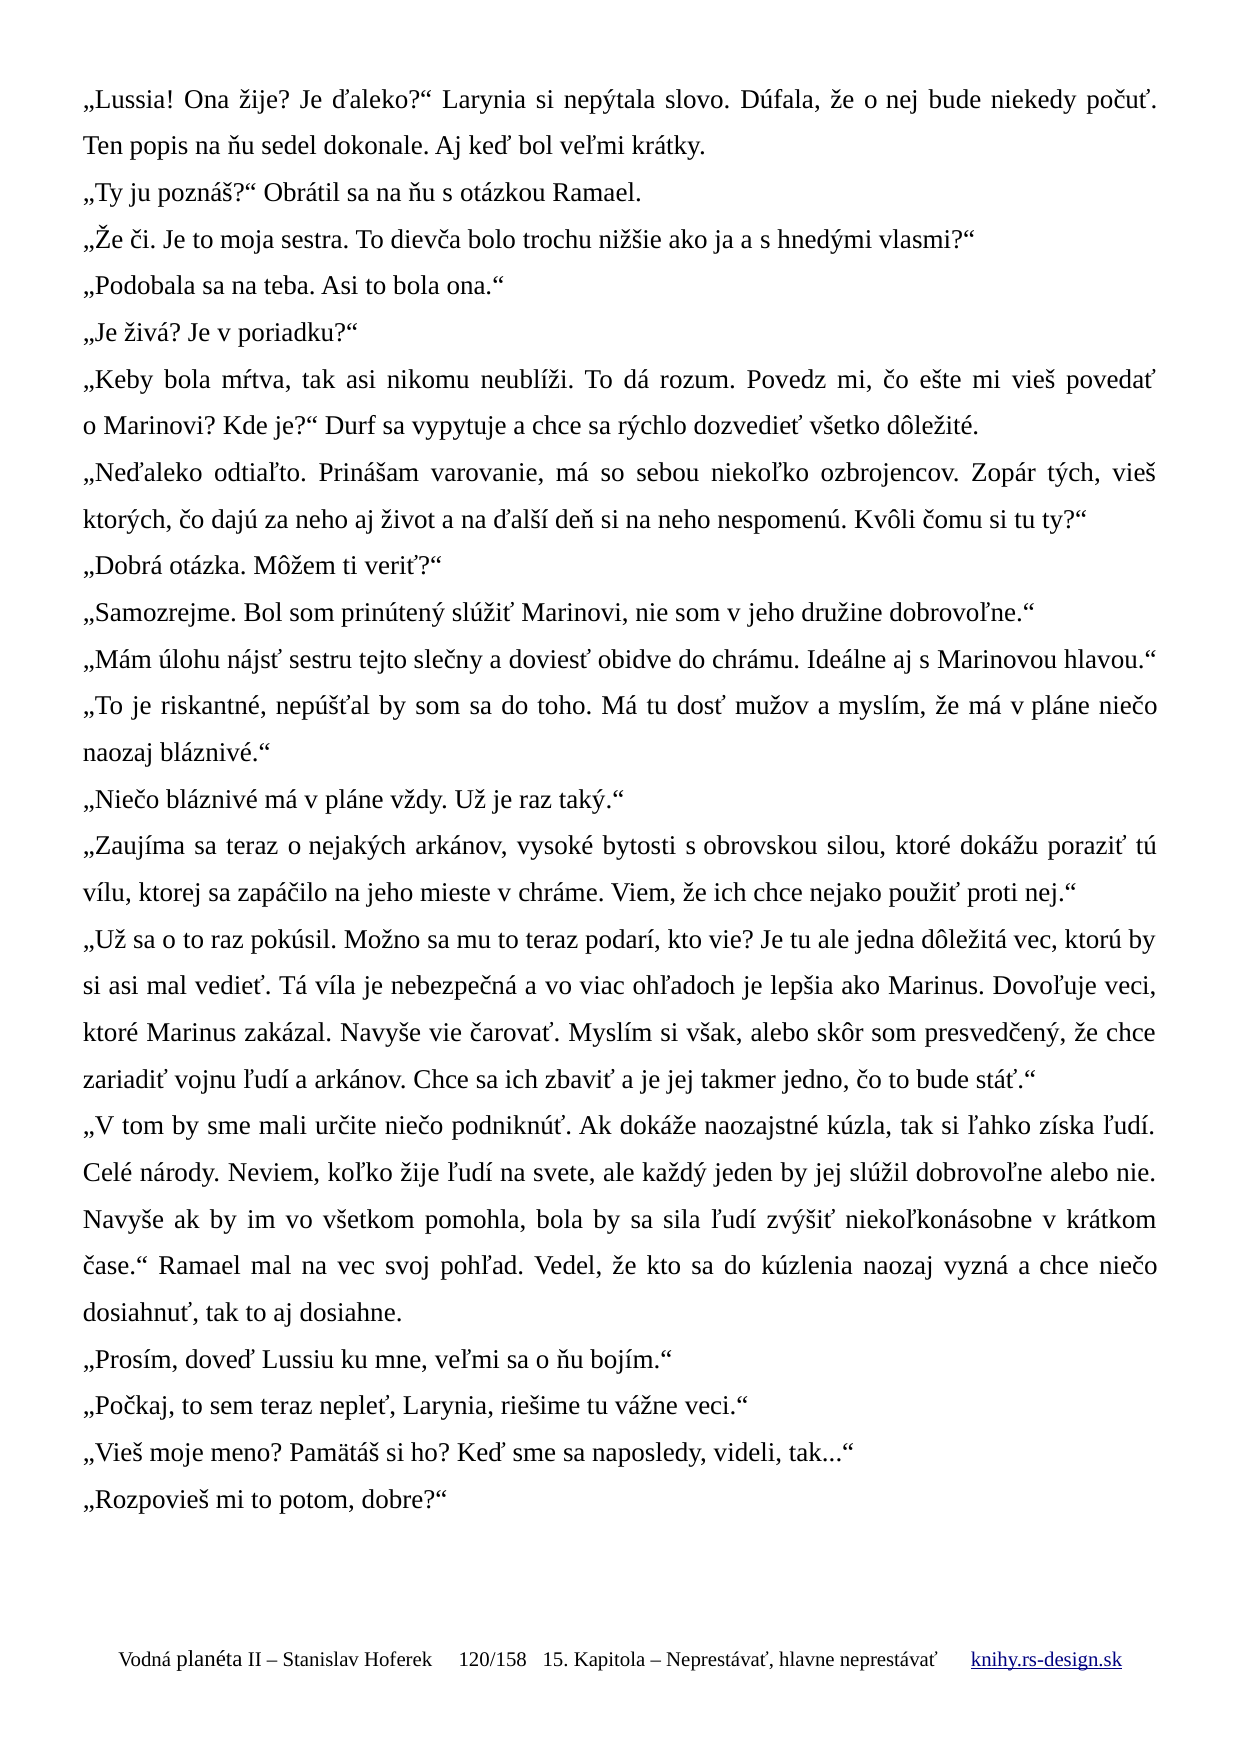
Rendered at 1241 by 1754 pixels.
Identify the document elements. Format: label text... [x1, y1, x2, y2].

text „V tom by sme mali určite niečo podniknúť. Ak dokáže naozajstné kúzla, tak si ľahko získa ľudí. Celé národy. Neviem, koľko žije ľudí na svete, ale každý jeden by jej slúžil dobrovoľne alebo nie. Navyše ak by im vo všetkom pomohla, bola by sa sila ľudí zvýšiť niekoľkonásobne v krátkom čase.“ Ramael mal na vec svoj pohľad. Vedel, že kto sa do kúzlenia naozaj vyzná a chce niečo dosiahnuť, tak to aj dosiahne. [83, 1109, 1157, 1327]
text „Podobala sa na teba. Asi to bola ona.“ [83, 269, 1157, 301]
text „Samozrejme. Bol som prinútený slúžiť Marinovi, nie som v jeho družine dobrovoľne.“ [83, 596, 1157, 627]
text „Ty ju poznáš?“ Obrátil sa na ňu s otázkou Ramael. [83, 176, 1157, 207]
text „Zaujíma sa teraz o nejakých arkánov, vysoké bytosti s obrovskou silou, ktoré dokážu poraziť tú vílu, ktorej sa zapáčilo na jeho mieste v chráme. Viem, že ich chce nejako použiť proti nej.“ [83, 829, 1157, 907]
text „Rozpovieš mi to potom, dobre?“ [83, 1483, 1157, 1514]
text „Už sa o to raz pokúsil. Možno sa mu to teraz podarí, kto vie? Je tu ale jedna dôležitá vec, ktorú by si asi mal vedieť. Tá víla je nebezpečná a vo viac ohľadoch je lepšia ako Marinus. Dovoľuje veci, ktoré Marinus zakázal. Navyše vie čarovať. Myslím si však, alebo skôr som presvedčený, že chce zariadiť vojnu ľudí a arkánov. Chce sa ich zbaviť a je jej takmer jedno, čo to bude stáť.“ [83, 923, 1157, 1094]
text „Neďaleko odtiaľto. Prinášam varovanie, má so sebou niekoľko ozbrojencov. Zopár tých, vieš ktorých, čo dajú za neho aj život a na ďalší deň si na neho nespomenú. Kvôli čomu si tu ty?“ [83, 456, 1157, 534]
text „Mám úlohu nájsť sestru tejto slečny a doviesť obidve do chrámu. Ideálne aj s Marinovou hlavou.“ [83, 643, 1157, 674]
text „Niečo bláznivé má v pláne vždy. Už je raz taký.“ [83, 783, 1157, 814]
text „Dobrá otázka. Môžem ti veriť?“ [83, 549, 1157, 581]
text „Prosím, doveď Lussiu ku mne, veľmi sa o ňu bojím.“ [83, 1343, 1157, 1374]
text „Počkaj, to sem teraz nepleť, Larynia, riešime tu vážne veci.“ [83, 1389, 1157, 1421]
text „Že či. Je to moja sestra. To dievča bolo trochu nižšie ako ja a s hnedými vlasmi?“ [83, 223, 1157, 254]
text „Keby bola mŕtva, tak asi nikomu neublíži. To dá rozum. Povedz mi, čo ešte mi vieš povedať o Marinovi? Kde je?“ Durf sa vypytuje a chce sa rýchlo dozvedieť všetko dôležité. [83, 363, 1157, 441]
text „Lussia! Ona žije? Je ďaleko?“ Larynia si nepýtala slovo. Dúfala, že o nej bude niekedy počuť. Ten popis na ňu sedel dokonale. Aj keď bol veľmi krátky. [83, 83, 1157, 161]
text „To je riskantné, nepúšťal by som sa do toho. Má tu dosť mužov a myslím, že má v pláne niečo naozaj bláznivé.“ [83, 689, 1157, 767]
text „Vieš moje meno? Pamätáš si ho? Keď sme sa naposledy, videli, tak...“ [83, 1436, 1157, 1467]
text „Je živá? Je v poriadku?“ [83, 316, 1157, 347]
